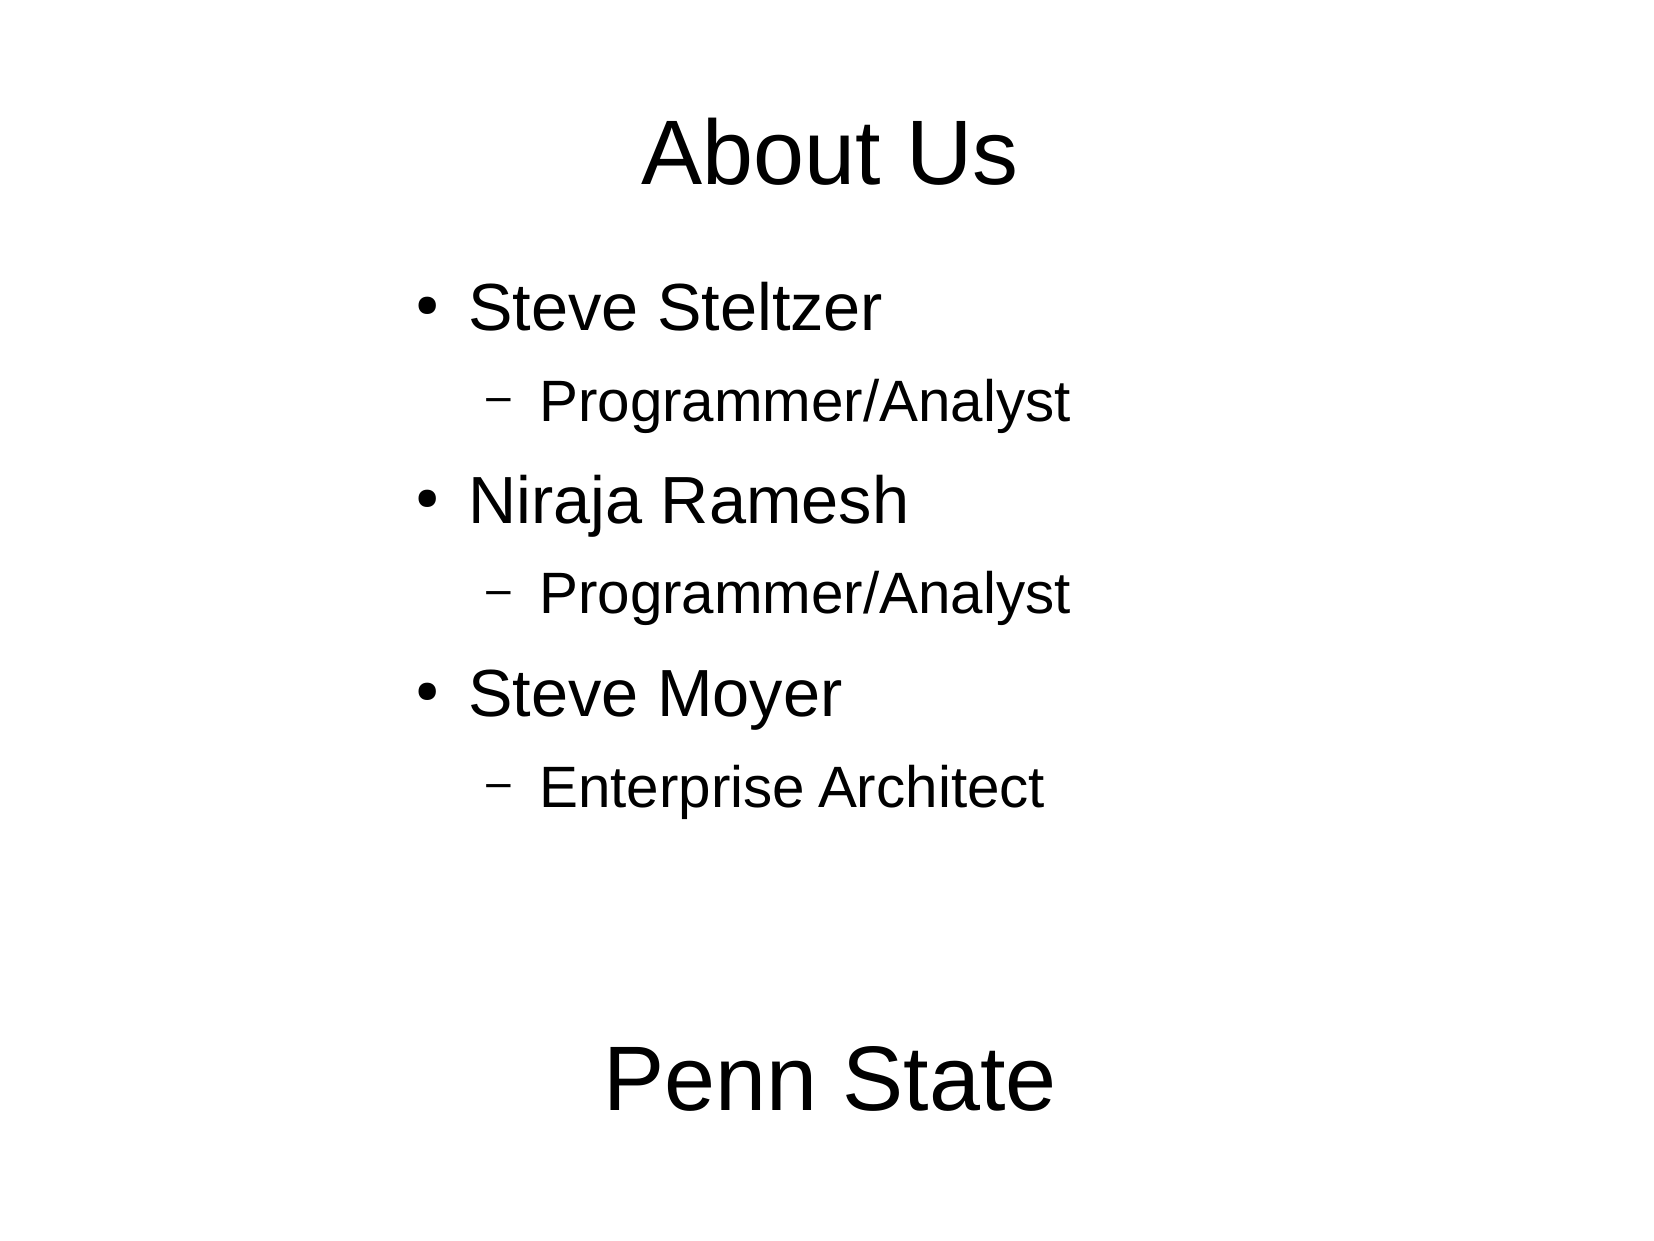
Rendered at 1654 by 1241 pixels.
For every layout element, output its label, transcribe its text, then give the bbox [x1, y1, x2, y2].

text_box [570, 315, 600, 414]
title About Us [86, 49, 1575, 257]
list Steve Steltzer Programmer/Analyst Niraja Ramesh Programmer/Analyst Steve Moyer Enterprise Architect [397, 270, 1246, 975]
title Penn State [86, 975, 1575, 1183]
